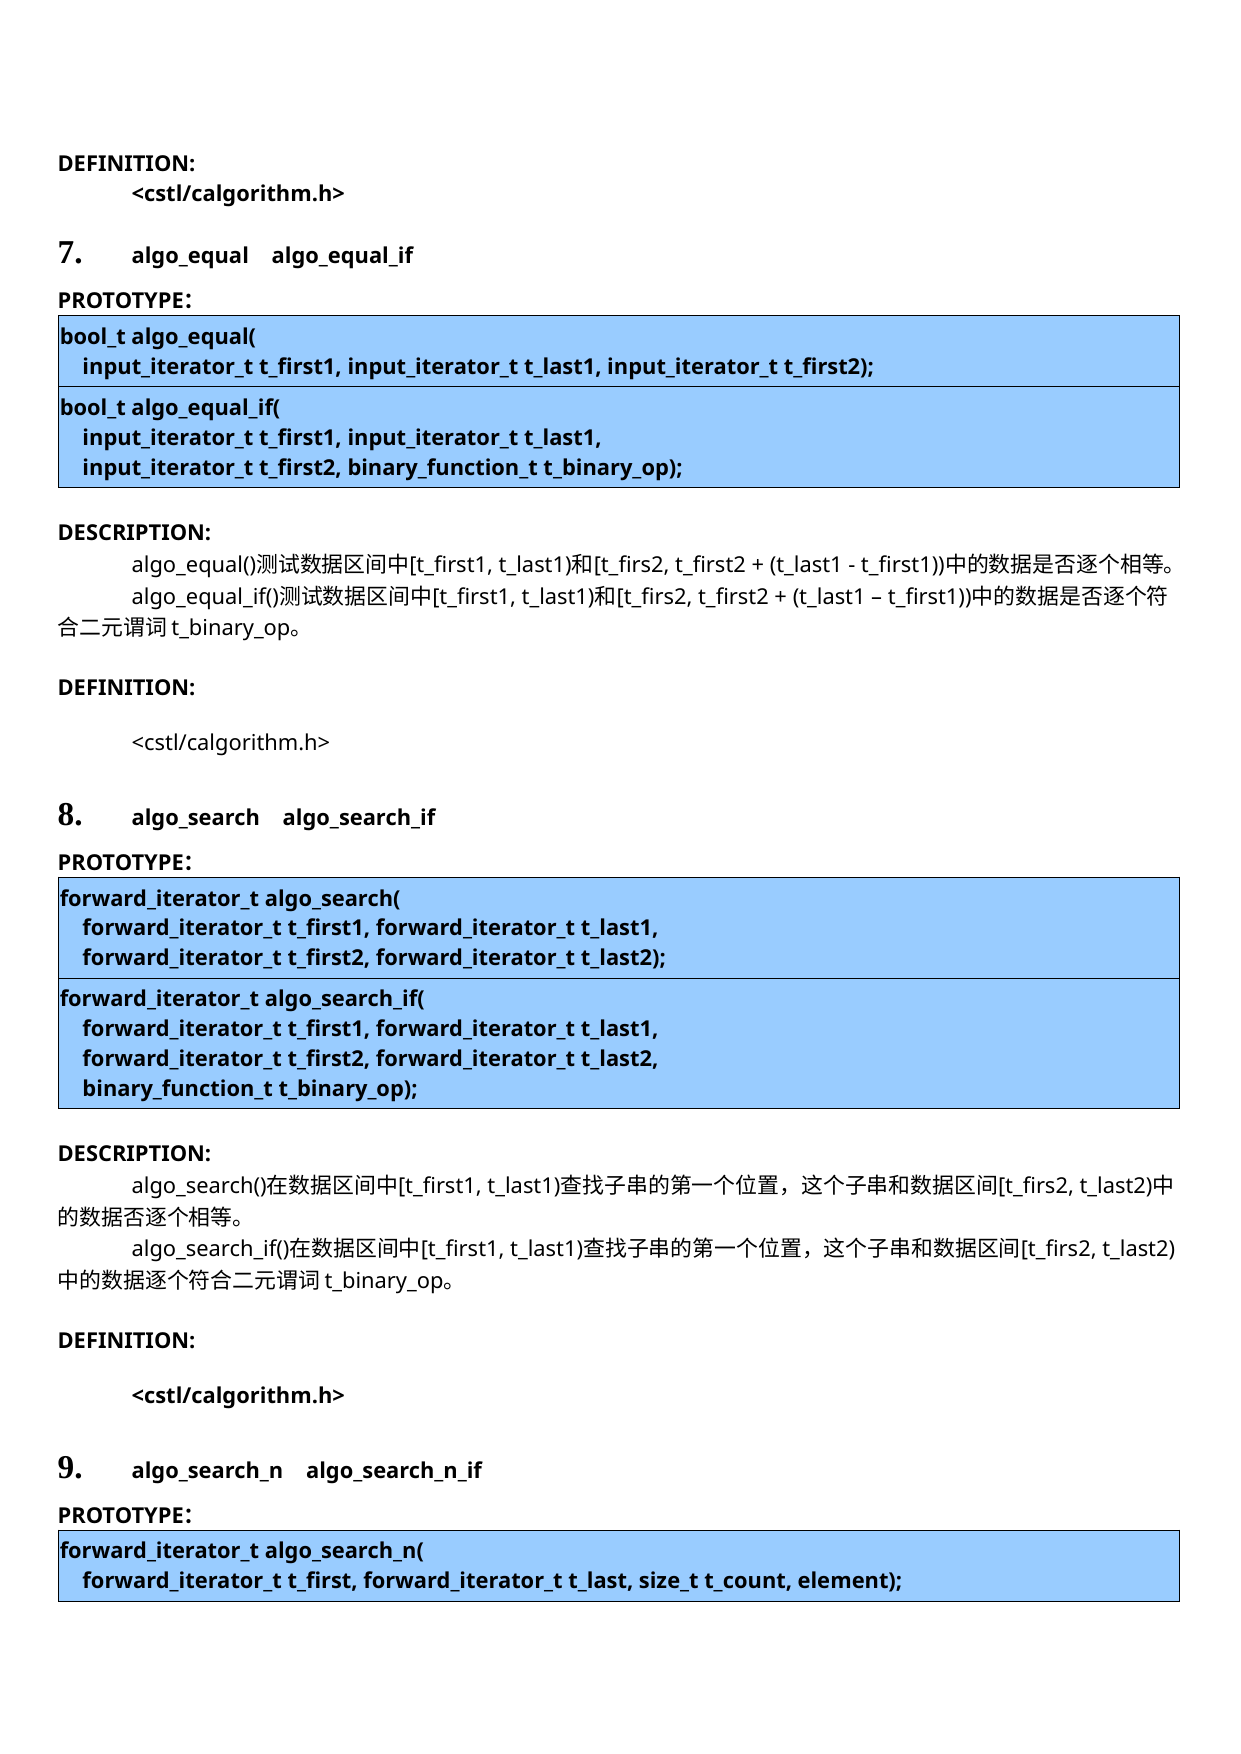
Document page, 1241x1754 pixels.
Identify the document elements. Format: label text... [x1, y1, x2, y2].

table_cell bool_t algo_equal_if( input_iterator_t t_first1, input_iterator_t t_last1, input_iterator_t t_first2, binary_function_t t_binary_op); [59, 387, 1179, 487]
table_header bool_t algo_equal( input_iterator_t t_first1, input_iterator_t t_last1, input_iterator_t t_first2); [59, 316, 1179, 386]
text algo_search()在数据区间中[t_first1, t_last1)查找子串的第一个位置，这个子串和数据区间[t_firs2, t_last2)中的数据否逐个相等。 [57, 1168, 1179, 1231]
text algo_equal()测试数据区间中[t_first1, t_last1)和[t_firs2, t_first2 + (t_last1 - t_first1))中的数据是否逐个相等。 [57, 547, 1179, 579]
table_header forward_iterator_t algo_search( forward_iterator_t t_first1, forward_iterator_t t_last1, forward_iterator_t t_first2, forward_iterator_t t_last2); [59, 878, 1179, 978]
table_cell forward_iterator_t algo_search_if( forward_iterator_t t_first1, forward_iterator_t t_last1, forward_iterator_t t_first2, forward_iterator_t t_last2, binary_function_t t_binary_op); [59, 979, 1179, 1108]
text <cstl/calgorithm.h> [57, 1379, 1179, 1409]
text DESCRIPTION: [57, 517, 1179, 547]
text DESCRIPTION: [57, 1138, 1179, 1168]
text <cstl/calgorithm.h> [57, 178, 1179, 207]
text PROTOTYPE： [57, 283, 1179, 315]
text PROTOTYPE： [57, 1498, 1179, 1529]
text <cstl/calgorithm.h> [57, 727, 1179, 757]
text DEFINITION: [57, 148, 1179, 178]
subtitle algo_equal algo_equal_if [57, 232, 1179, 271]
text DEFINITION: [57, 672, 1179, 702]
subtitle algo_search_n algo_search_n_if [57, 1447, 1179, 1485]
text algo_equal_if()测试数据区间中[t_first1, t_last1)和[t_firs2, t_first2 + (t_last1 – t_first1))中的数据是否逐个符合二元谓词t_binary_op。 [57, 579, 1179, 642]
subtitle algo_search algo_search_if [57, 794, 1179, 832]
text algo_search_if()在数据区间中[t_first1, t_last1)查找子串的第一个位置，这个子串和数据区间[t_firs2, t_last2)中的数据逐个符合二元谓词t_binary_op。 [57, 1231, 1179, 1295]
text PROTOTYPE： [57, 845, 1179, 877]
text DEFINITION: [57, 1325, 1179, 1354]
table_header forward_iterator_t algo_search_n( forward_iterator_t t_first, forward_iterator_t t_last, size_t t_count, element); [59, 1531, 1179, 1601]
